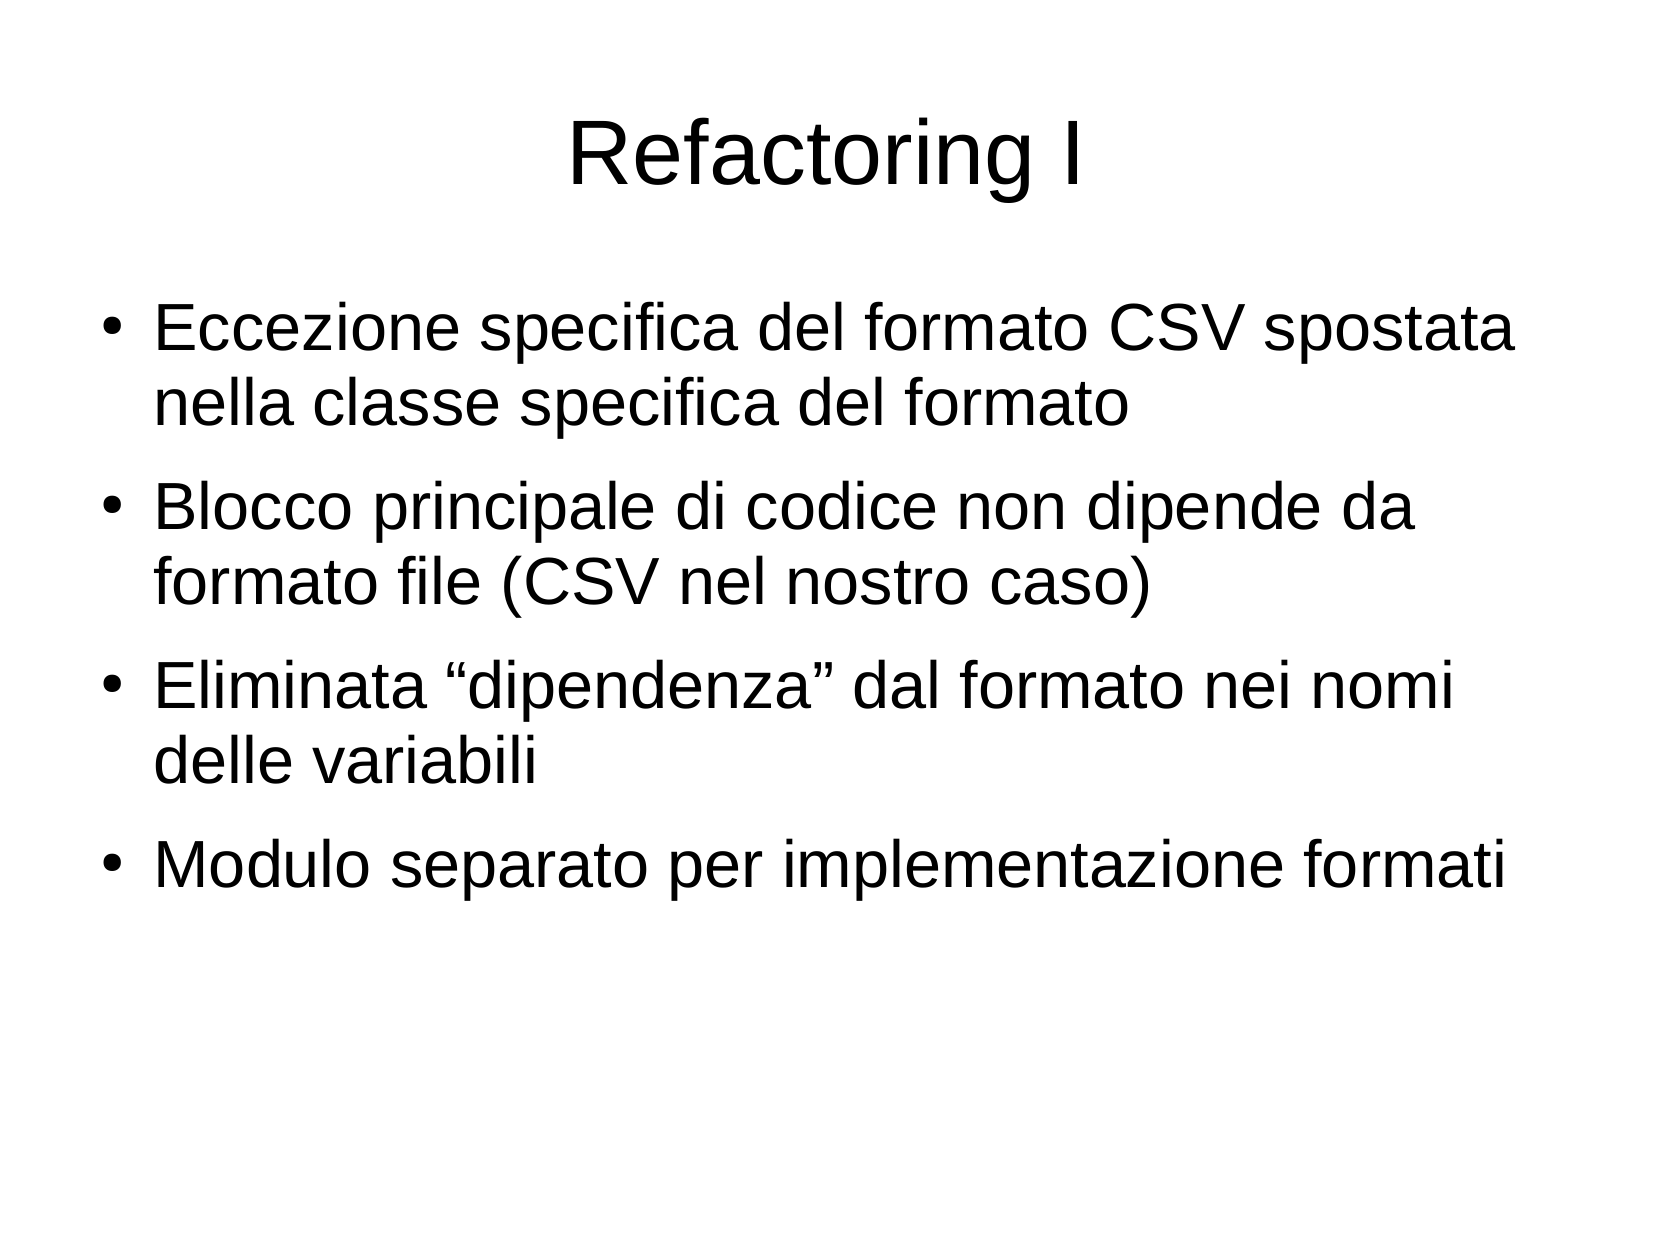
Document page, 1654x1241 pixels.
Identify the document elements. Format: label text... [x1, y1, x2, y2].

title Refactoring I [82, 49, 1571, 257]
list Eccezione specifica del formato CSV spostata nella classe specifica del formato Blocco principale di codice non dipende da formato file (CSV nel nostro caso) Eliminata “dipendenza” dal formato nei nomi delle variabili Modulo separato per implementazione formati [82, 290, 1571, 1010]
